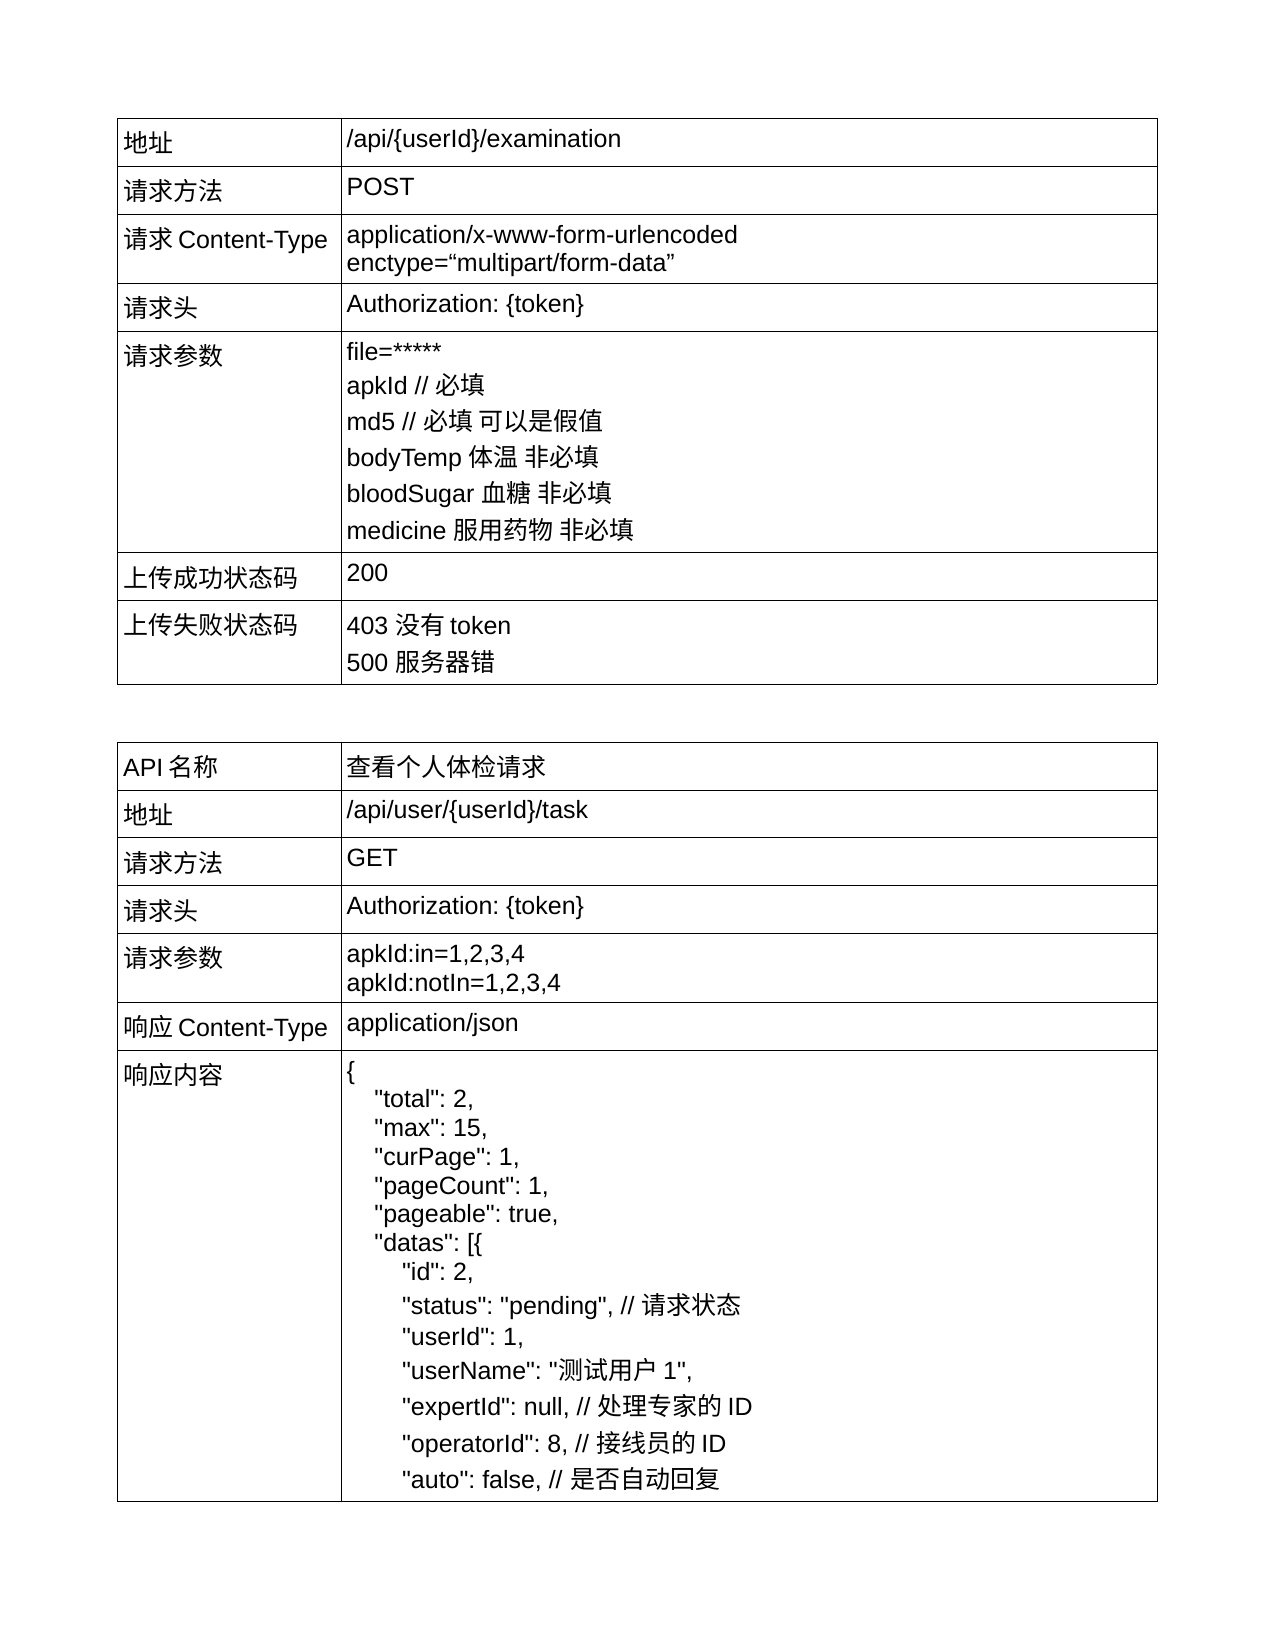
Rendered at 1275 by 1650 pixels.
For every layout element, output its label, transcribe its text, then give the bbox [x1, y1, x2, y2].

table_cell 上传成功状态码 [118, 553, 341, 600]
table_cell GET [342, 838, 1157, 885]
table_cell 地址 [118, 791, 341, 837]
table_cell 请求方法 [118, 838, 341, 885]
table_cell { "total": 2, "max": 15, "curPage": 1, "pageCount": 1, "pageable": true, "datas": [{ "id": 2, "status": "pending", // 请求状态 "userId": 1, "userName": "测试用户1", "expertId": null, // 处理专家的ID "operatorId": 8, // 接线员的ID "auto": false, // 是否自动回复 [342, 1051, 1157, 1501]
table_header 查看个人体检请求 [342, 743, 1157, 789]
table_cell 请求头 [118, 886, 341, 933]
table_cell 上传失败状态码 [118, 601, 341, 684]
table_cell 403 没有token 500 服务器错 [342, 601, 1157, 684]
table_cell 请求参数 [118, 332, 341, 552]
table_cell application/json [342, 1003, 1157, 1050]
table_cell 响应内容 [118, 1051, 341, 1501]
table_cell Authorization: {token} [342, 284, 1157, 331]
table_cell 请求Content-Type [118, 215, 341, 283]
table_cell /api/{userId}/examination [342, 119, 1157, 166]
table_cell 请求头 [118, 284, 341, 331]
table_cell 请求方法 [118, 167, 341, 214]
table_cell 请求参数 [118, 934, 341, 1002]
table_cell 响应Content-Type [118, 1003, 341, 1050]
table_header API名称 [118, 743, 341, 789]
table_cell 200 [342, 553, 1157, 600]
table_cell /api/user/{userId}/task [342, 791, 1157, 837]
table_cell application/x-www-form-urlencoded enctype=“multipart/form-data” [342, 215, 1157, 283]
table_cell file=***** apkId // 必填 md5 // 必填 可以是假值 bodyTemp 体温 非必填 bloodSugar 血糖 非必填 medicine 服用药物 非必填 [342, 332, 1157, 552]
table_cell Authorization: {token} [342, 886, 1157, 933]
table_cell 地址 [118, 119, 341, 166]
table_cell POST [342, 167, 1157, 214]
table_cell apkId:in=1,2,3,4 apkId:notIn=1,2,3,4 [342, 934, 1157, 1002]
